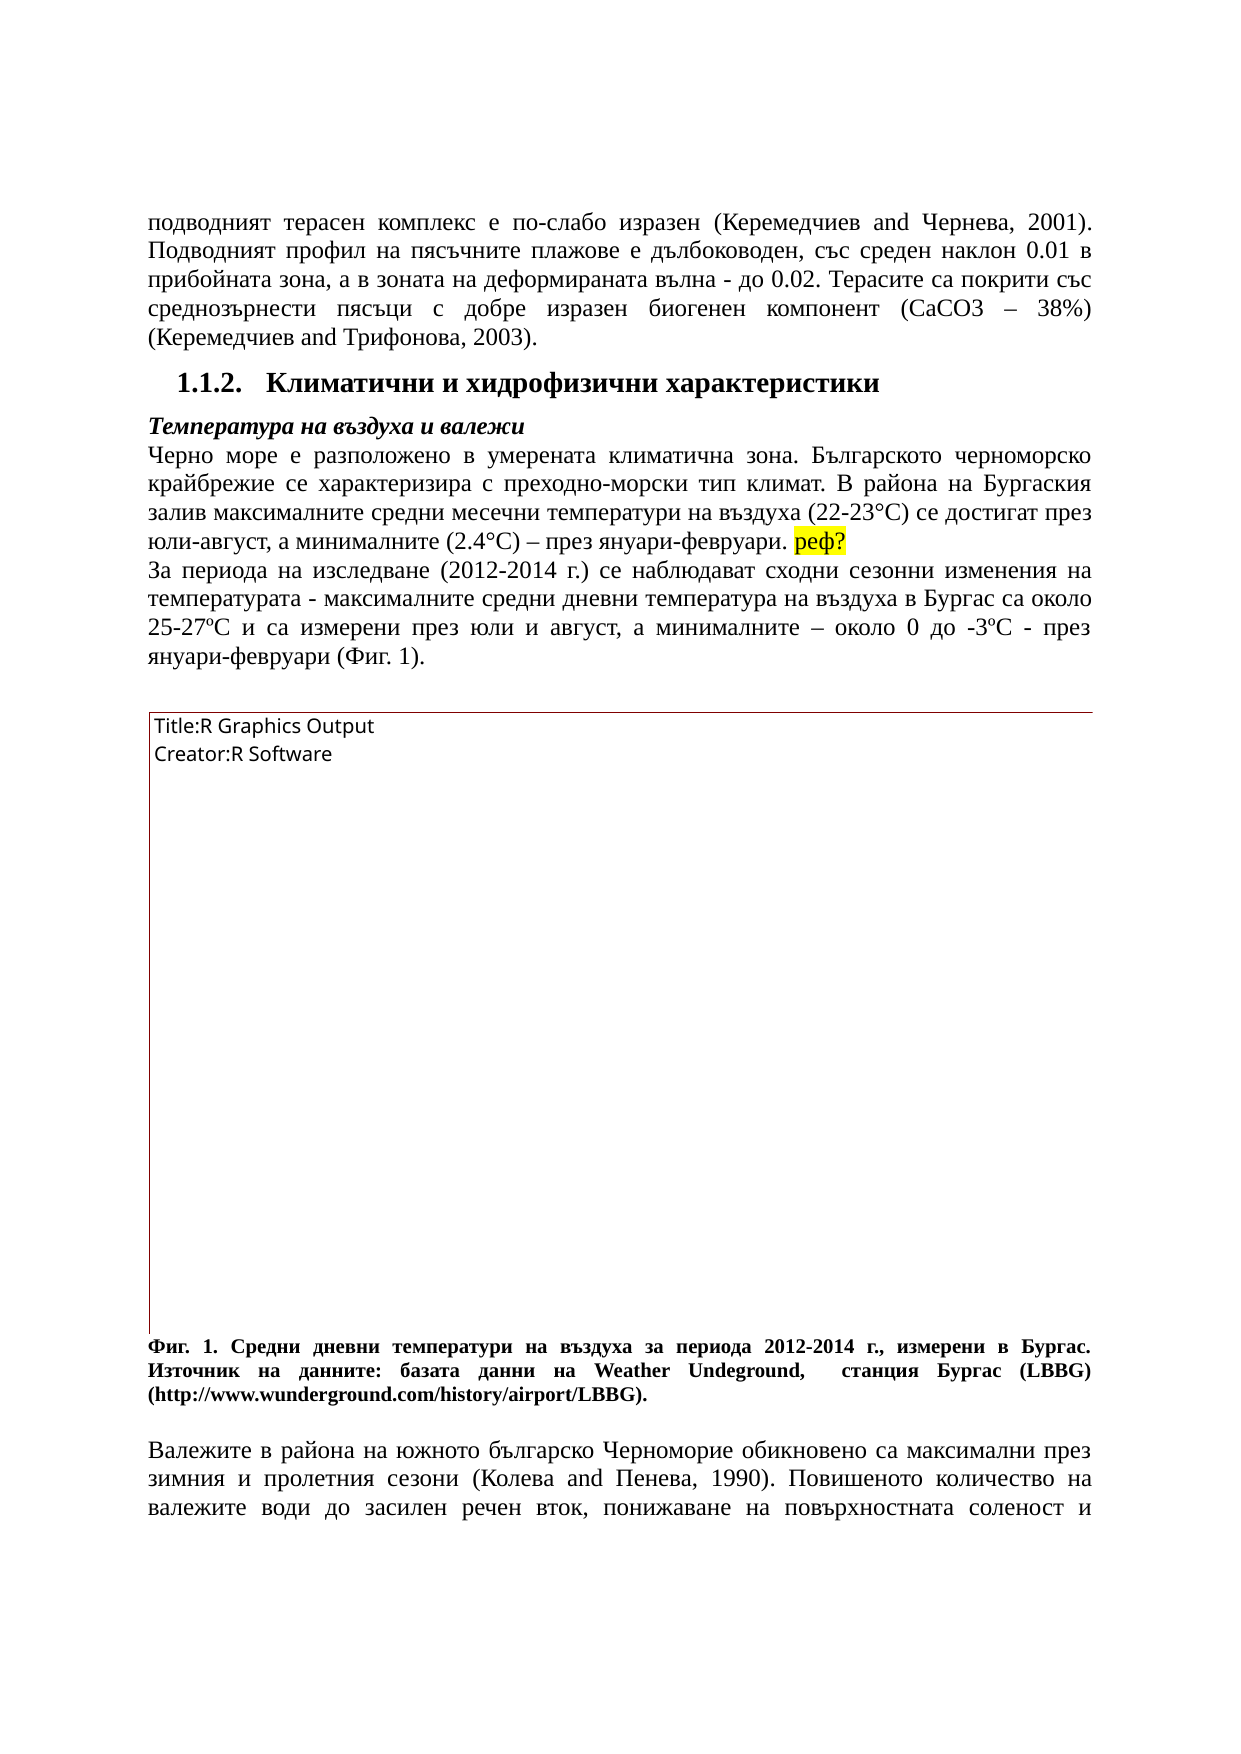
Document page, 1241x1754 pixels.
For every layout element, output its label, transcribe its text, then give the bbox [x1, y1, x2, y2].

text подводният терасен комплекс е по-слабо изразен (Керемедчиев and Чернева, 2001). Подводният профил на пясъчните плажове е дълбоководен, със среден наклон 0.01 в прибойната зона, а в зоната на деформираната вълна - до 0.02. Терасите са покрити със среднозърнести пясъци с добре изразен биогенен компонент (CaCO3 – 38%) (Керемедчиев and Трифонова, 2003). [148, 207, 1093, 350]
subtitle Климатични и хидрофизични характеристики [242, 365, 1093, 398]
text За периода на изследване (2012-2014 г.) се наблюдават сходни сезонни изменения на температурата - максималните средни дневни температура на въздуха в Бургас са около 25-27ºС и са измерени през юли и август, а минималните – около 0 до -3ºС - през януари-февруари (Фиг. 1). [148, 555, 1093, 670]
text Фиг. 1. Средни дневни температури на въздуха за периода 2012-2014 г., измерени в Бургас. Източник на данните: базата данни на Weather Undeground, станция Бургас (LBBG) (http://www.wunderground.com/history/airport/LBBG). [148, 711, 1093, 1406]
text Валежите в района на южното българско Черноморие обикновено са максимални през зимния и пролетния сезони (Колева and Пенева, 1990). Повишеното количество на валежите води до засилен речен вток, понижаване на повърхностната соленост и [148, 1435, 1093, 1521]
text Температура на въздуха и валежи [148, 411, 1093, 440]
text Черно море е разположено в умерената климатична зона. Българското черноморско крайбрежие се характеризира с преходно-морски тип климат. В района на Бургаския залив максималните средни месечни температури на въздуха (22-23°С) се достигат през юли-август, а минималните (2.4°С) – през януари-февруари. реф? [148, 440, 1093, 555]
